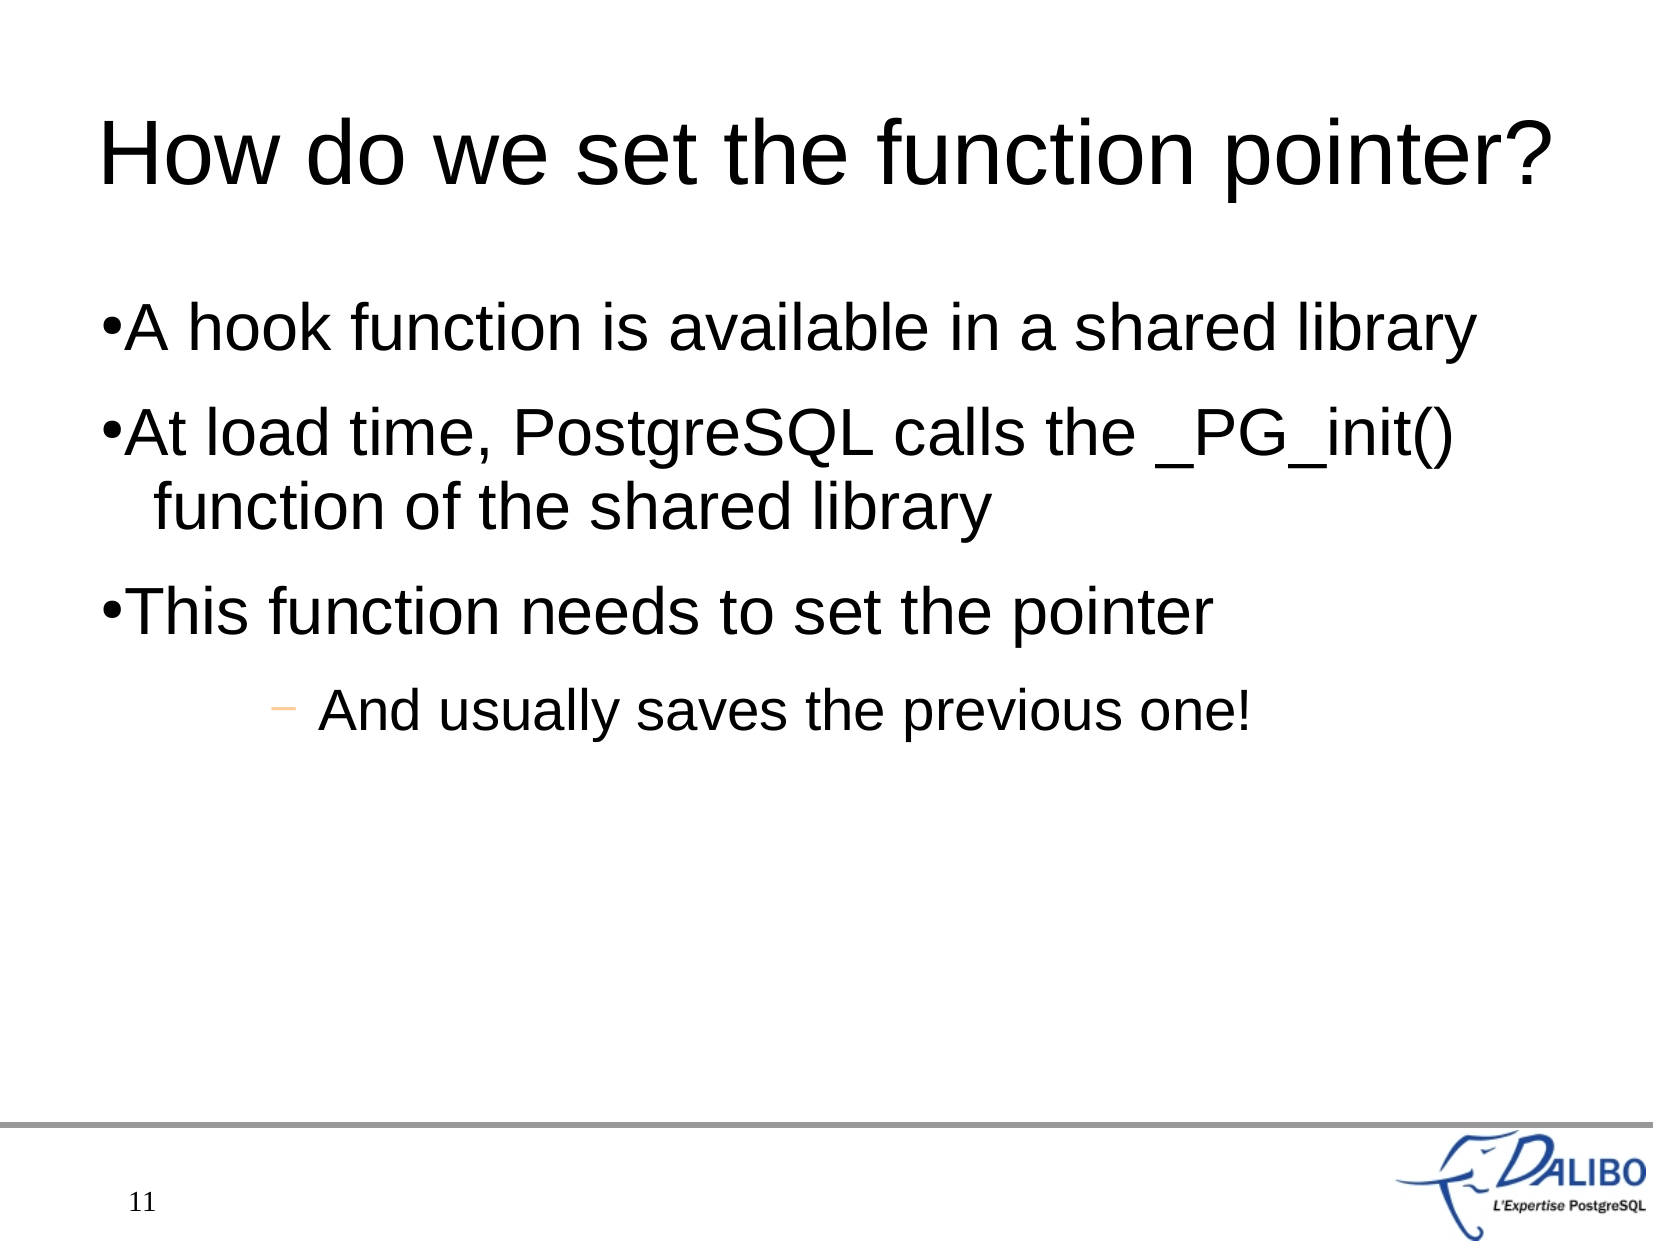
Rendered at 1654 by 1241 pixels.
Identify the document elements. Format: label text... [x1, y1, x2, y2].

list A hook function is available in a shared library At load time, PostgreSQL calls the _PG_init() function of the shared library This function needs to set the pointer And usually saves the previous one! [82, 290, 1571, 1109]
picture [1395, 1130, 1646, 1241]
title How do we set the function pointer? [82, 49, 1571, 257]
